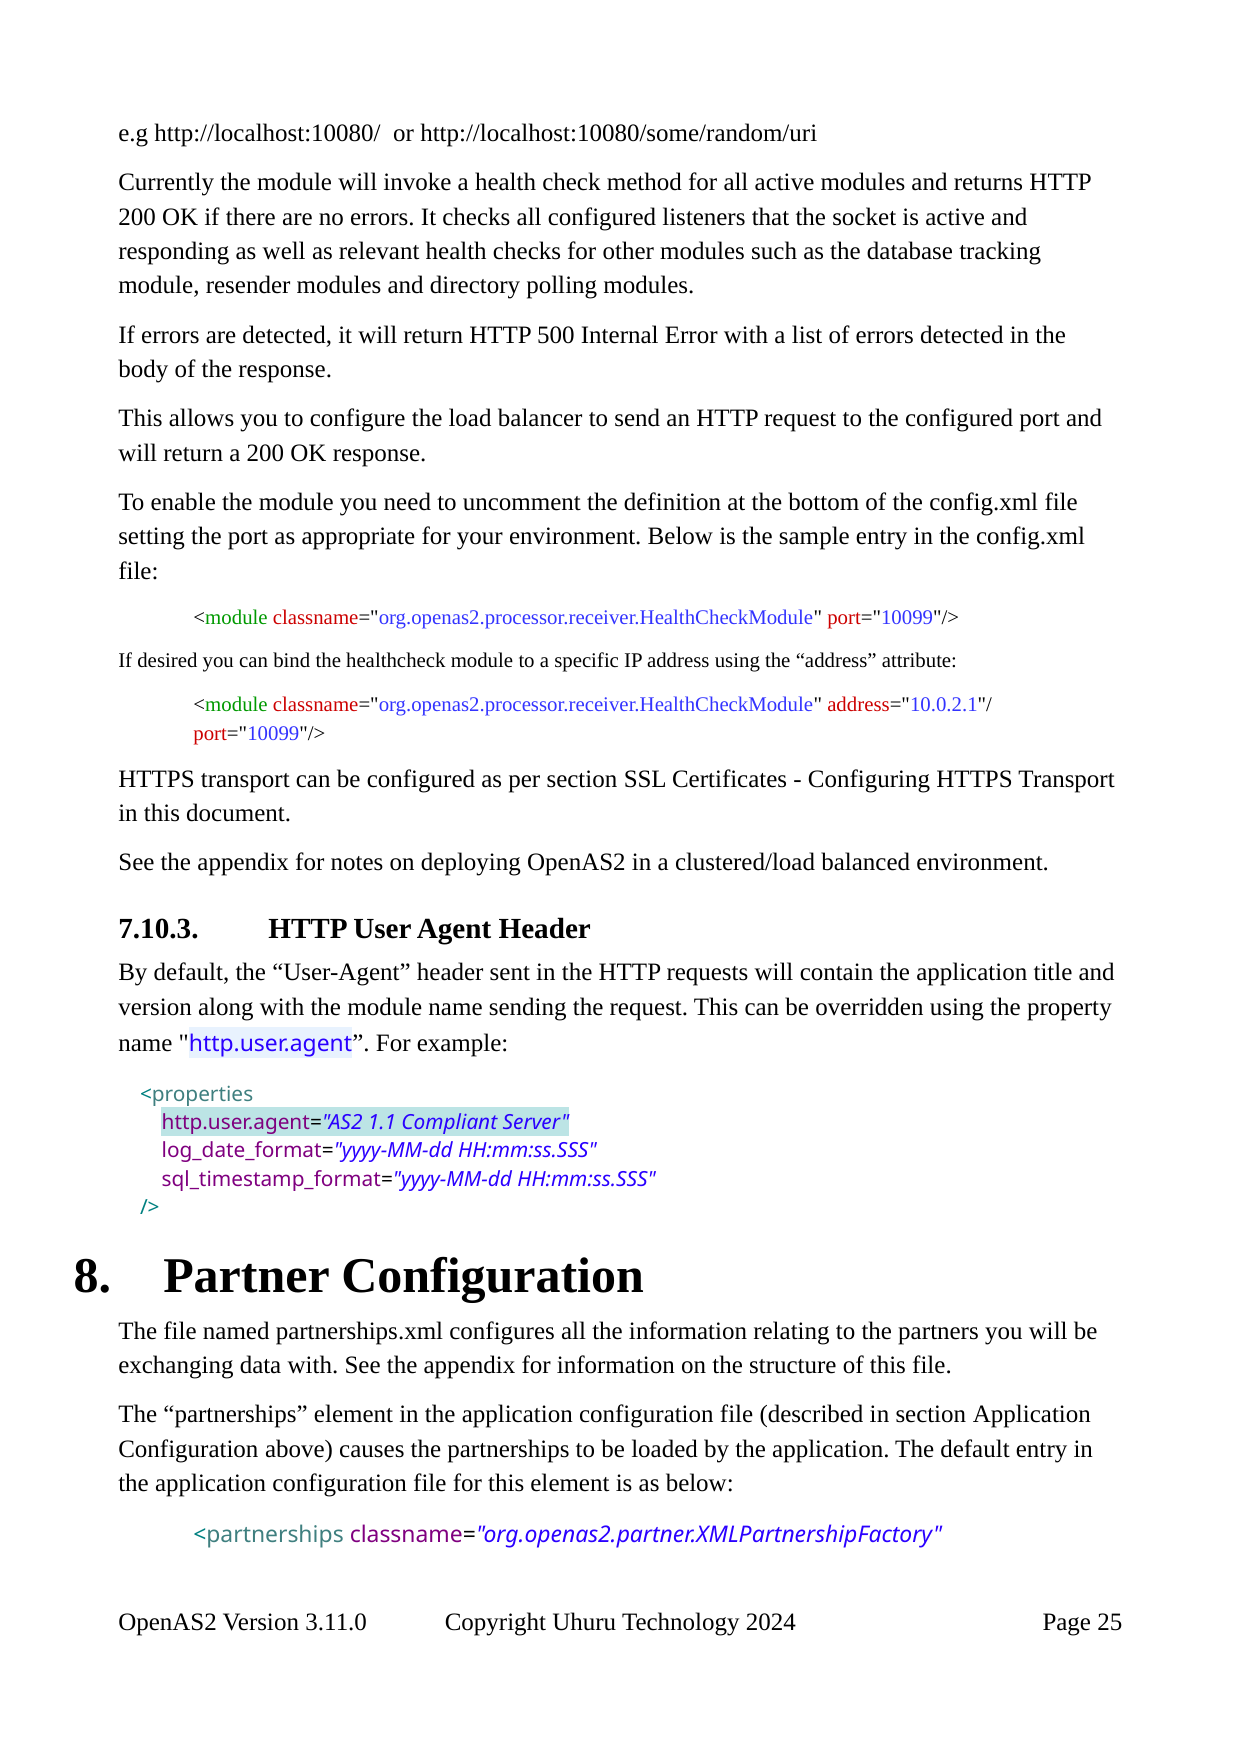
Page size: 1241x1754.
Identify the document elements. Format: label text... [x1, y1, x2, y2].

subtitle Partner Configuration [73, 1246, 1122, 1303]
text <properties [118, 1079, 1122, 1107]
subtitle HTTP User Agent Header [118, 911, 1122, 945]
text <partnerships classname="org.openas2.partner.XMLPartnershipFactory" [118, 1517, 1122, 1549]
text e.g http://localhost:10080/ or http://localhost:10080/some/random/uri [118, 118, 1122, 147]
text http.user.agent="AS2 1.1 Compliant Server" [118, 1107, 1122, 1136]
text If errors are detected, it will return HTTP 500 Internal Error with a list of errors detected in the body of the response. [118, 320, 1122, 383]
text sql_timestamp_format="yyyy-MM-dd HH:mm:ss.SSS" [118, 1164, 1122, 1192]
text Currently the module will invoke a health check method for all active modules and returns HTTP 200 OK if there are no errors. It checks all configured listeners that the socket is active and responding as well as relevant health checks for other modules such as the database tracking module, resender modules and directory polling modules. [118, 167, 1122, 299]
text <module classname="org.openas2.processor.receiver.HealthCheckModule" address="10.0.2.1"/ port="10099"/> [193, 692, 1122, 744]
text <module classname="org.openas2.processor.receiver.HealthCheckModule" port="10099"/> [193, 605, 1122, 629]
text See the appendix for notes on deploying OpenAS2 in a clustered/load balanced environment. [118, 847, 1122, 876]
text The “partnerships” element in the application configuration file (described in section Application Configuration above) causes the partnerships to be loaded by the application. The default entry in the application configuration file for this element is as below: [118, 1399, 1122, 1497]
text HTTPS transport can be configured as per section SSL Certificates - Configuring HTTPS Transport in this document. [118, 764, 1122, 827]
text To enable the module you need to uncomment the definition at the bottom of the config.xml file setting the port as appropriate for your environment. Below is the sample entry in the config.xml file: [118, 487, 1122, 584]
text If desired you can bind the healthcheck module to a specific IP address using the “address” attribute: [118, 648, 1122, 672]
text log_date_format="yyyy-MM-dd HH:mm:ss.SSS" [118, 1136, 1122, 1164]
text By default, the “User-Agent” header sent in the HTTP requests will contain the application title and version along with the module name sending the request. This can be overridden using the property name "http.user.agent”. For example: [118, 957, 1122, 1058]
text This allows you to configure the load balancer to send an HTTP request to the configured port and will return a 200 OK response. [118, 403, 1122, 466]
text /> [118, 1192, 1122, 1221]
text The file named partnerships.xml configures all the information relating to the partners you will be exchanging data with. See the appendix for information on the structure of this file. [118, 1316, 1122, 1379]
